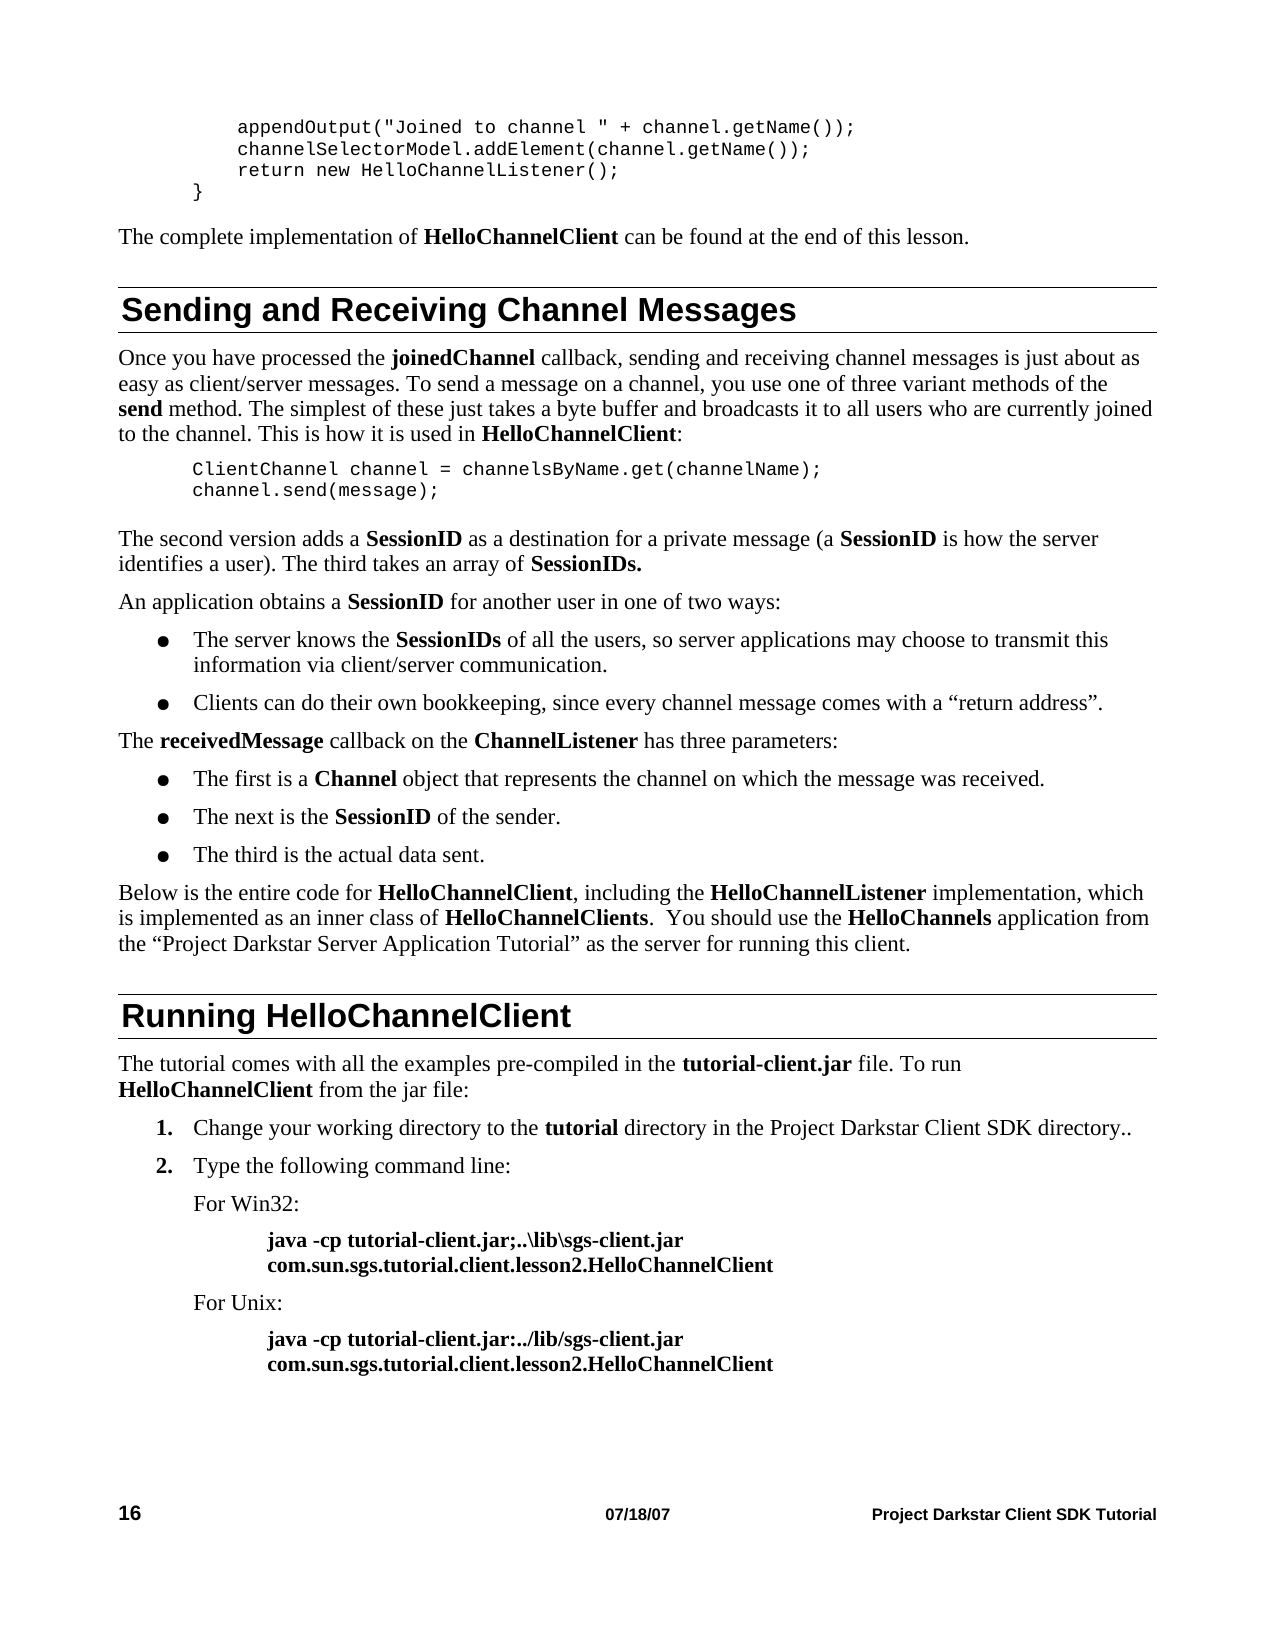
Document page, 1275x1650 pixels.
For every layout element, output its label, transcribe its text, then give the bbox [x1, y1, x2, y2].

list Clients can do their own bookkeeping, since every channel message comes with a “return address”. [156, 690, 1157, 716]
list Change your working directory to the tutorial directory in the Project Darkstar Client SDK directory.. [156, 1115, 1157, 1140]
list The first is a Channel object that represents the channel on which the message was received. [156, 766, 1157, 791]
text The receivedMessage callback on the ChannelListener has three parameters: [118, 728, 1157, 753]
text return new HelloChannelListener(); [192, 161, 1098, 182]
text Once you have processed the joinedChannel callback, sending and receiving channel messages is just about as easy as client/server messages. To send a message on a channel, you use one of three variant methods of the send method. The simplest of these just takes a byte buffer and broadcasts it to all users who are currently joined to the channel. This is how it is used in HelloChannelClient: [118, 345, 1157, 447]
list For Unix: [156, 1289, 1157, 1315]
text Below is the entire code for HelloChannelClient, including the HelloChannelListener implementation, which is implemented as an inner class of HelloChannelClients. You should use the HelloChannels application from the “Project Darkstar Server Application Tutorial” as the server for running this client. [118, 880, 1157, 956]
text appendOutput("Joined to channel " + channel.getName()); [192, 118, 1098, 139]
list The next is the SessionID of the sender. [156, 804, 1157, 829]
list java -cp tutorial-client.jar:../lib/sgs-client.jar com.sun.sgs.tutorial.client.lesson2.HelloChannelClient [229, 1327, 1157, 1376]
text An application obtains a SessionID for another user in one of two ways: [118, 589, 1157, 614]
list The third is the actual data sent. [156, 842, 1157, 867]
text The complete implementation of HelloChannelClient can be found at the end of this lesson. [118, 224, 1157, 250]
list The server knows the SessionIDs of all the users, so server applications may choose to transmit this information via client/server communication. [156, 627, 1157, 678]
list java -cp tutorial-client.jar;..\lib\sgs-client.jar com.sun.sgs.tutorial.client.lesson2.HelloChannelClient [229, 1228, 1157, 1277]
subtitle Sending and Receiving Channel Messages [118, 288, 1157, 332]
text channel.send(message); [192, 481, 1098, 502]
text The tutorial comes with all the examples pre-compiled in the tutorial-client.jar file. To run HelloChannelClient from the jar file: [118, 1051, 1157, 1102]
subtitle Running HelloChannelClient [118, 995, 1157, 1038]
text The second version adds a SessionID as a destination for a private message (a SessionID is how the server identifies a user). The third takes an array of SessionIDs. [118, 526, 1157, 576]
list For Win32: [156, 1191, 1157, 1216]
text channelSelectorModel.addElement(channel.getName()); [192, 139, 1098, 161]
text ClientChannel channel = channelsByName.get(channelName); [192, 459, 1098, 481]
text } [192, 182, 1098, 203]
list Type the following command line: [156, 1153, 1157, 1178]
